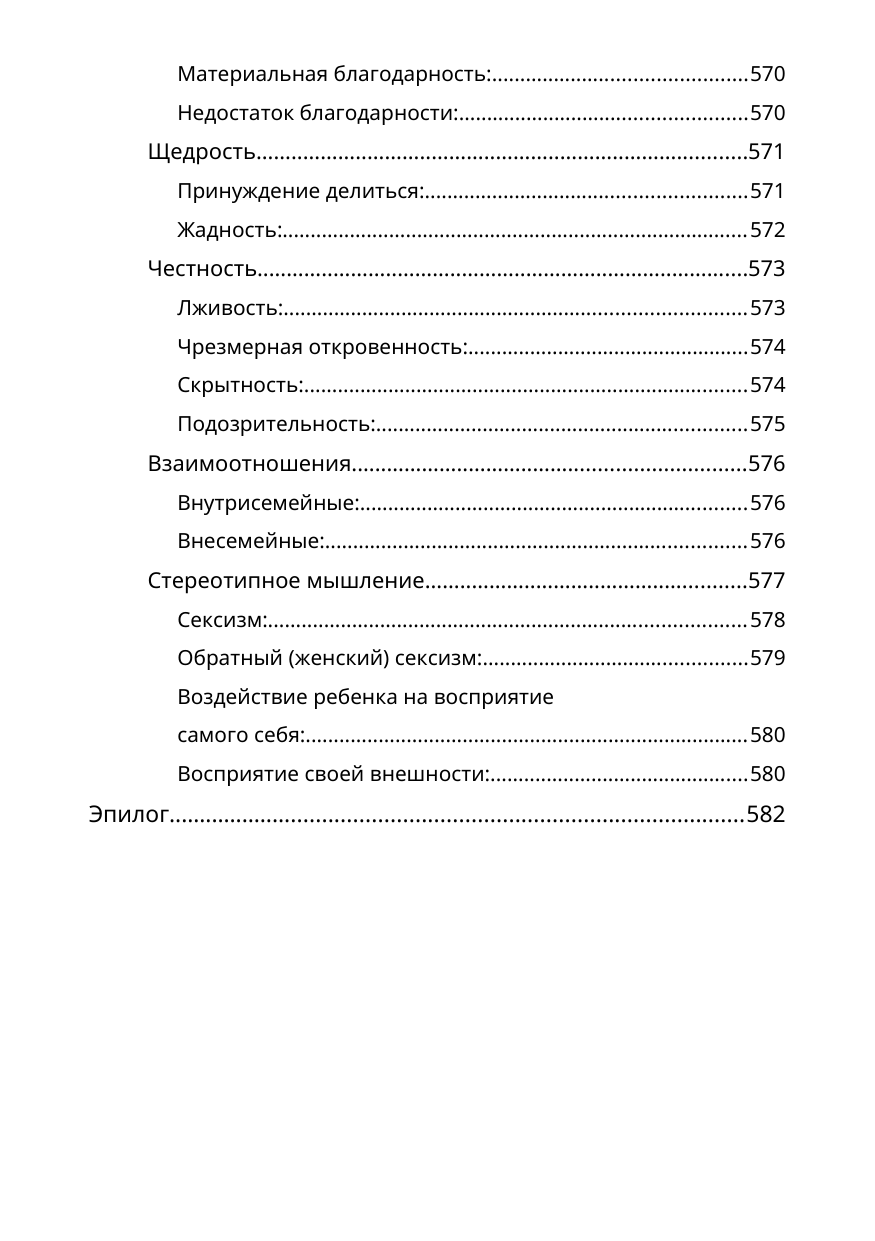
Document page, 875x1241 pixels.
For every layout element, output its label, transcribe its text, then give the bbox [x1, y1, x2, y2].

text Обратный (женский) сексизм: 579 [177, 643, 786, 672]
text Стереотипное мышление 577 [147, 565, 786, 594]
text Материальная благодарность: 570 [177, 59, 786, 87]
text Чрезмерная откровенность: 574 [177, 332, 786, 360]
text Жадность: 572 [177, 215, 786, 243]
text Щедрость 571 [147, 136, 786, 166]
text Честность 573 [147, 253, 786, 283]
text Лживость: 573 [177, 293, 786, 322]
text Принуждение делиться: 571 [177, 176, 786, 205]
text самого себя: 580 [177, 721, 786, 749]
text Восприятие своей внешности: 580 [177, 759, 786, 787]
text Подозрительность: 575 [177, 409, 786, 437]
text Недостаток благодарности: 570 [177, 98, 786, 126]
text Скрытность: 574 [177, 371, 786, 399]
text Внесемейные: 576 [177, 526, 786, 555]
text Сексизм: 578 [177, 605, 786, 633]
text Эпилог 582 [88, 798, 786, 829]
text Воздействие ребенка на восприятие [177, 682, 786, 710]
text Взаимоотношения 576 [147, 448, 786, 477]
text Внутрисемейные: 576 [177, 488, 786, 516]
